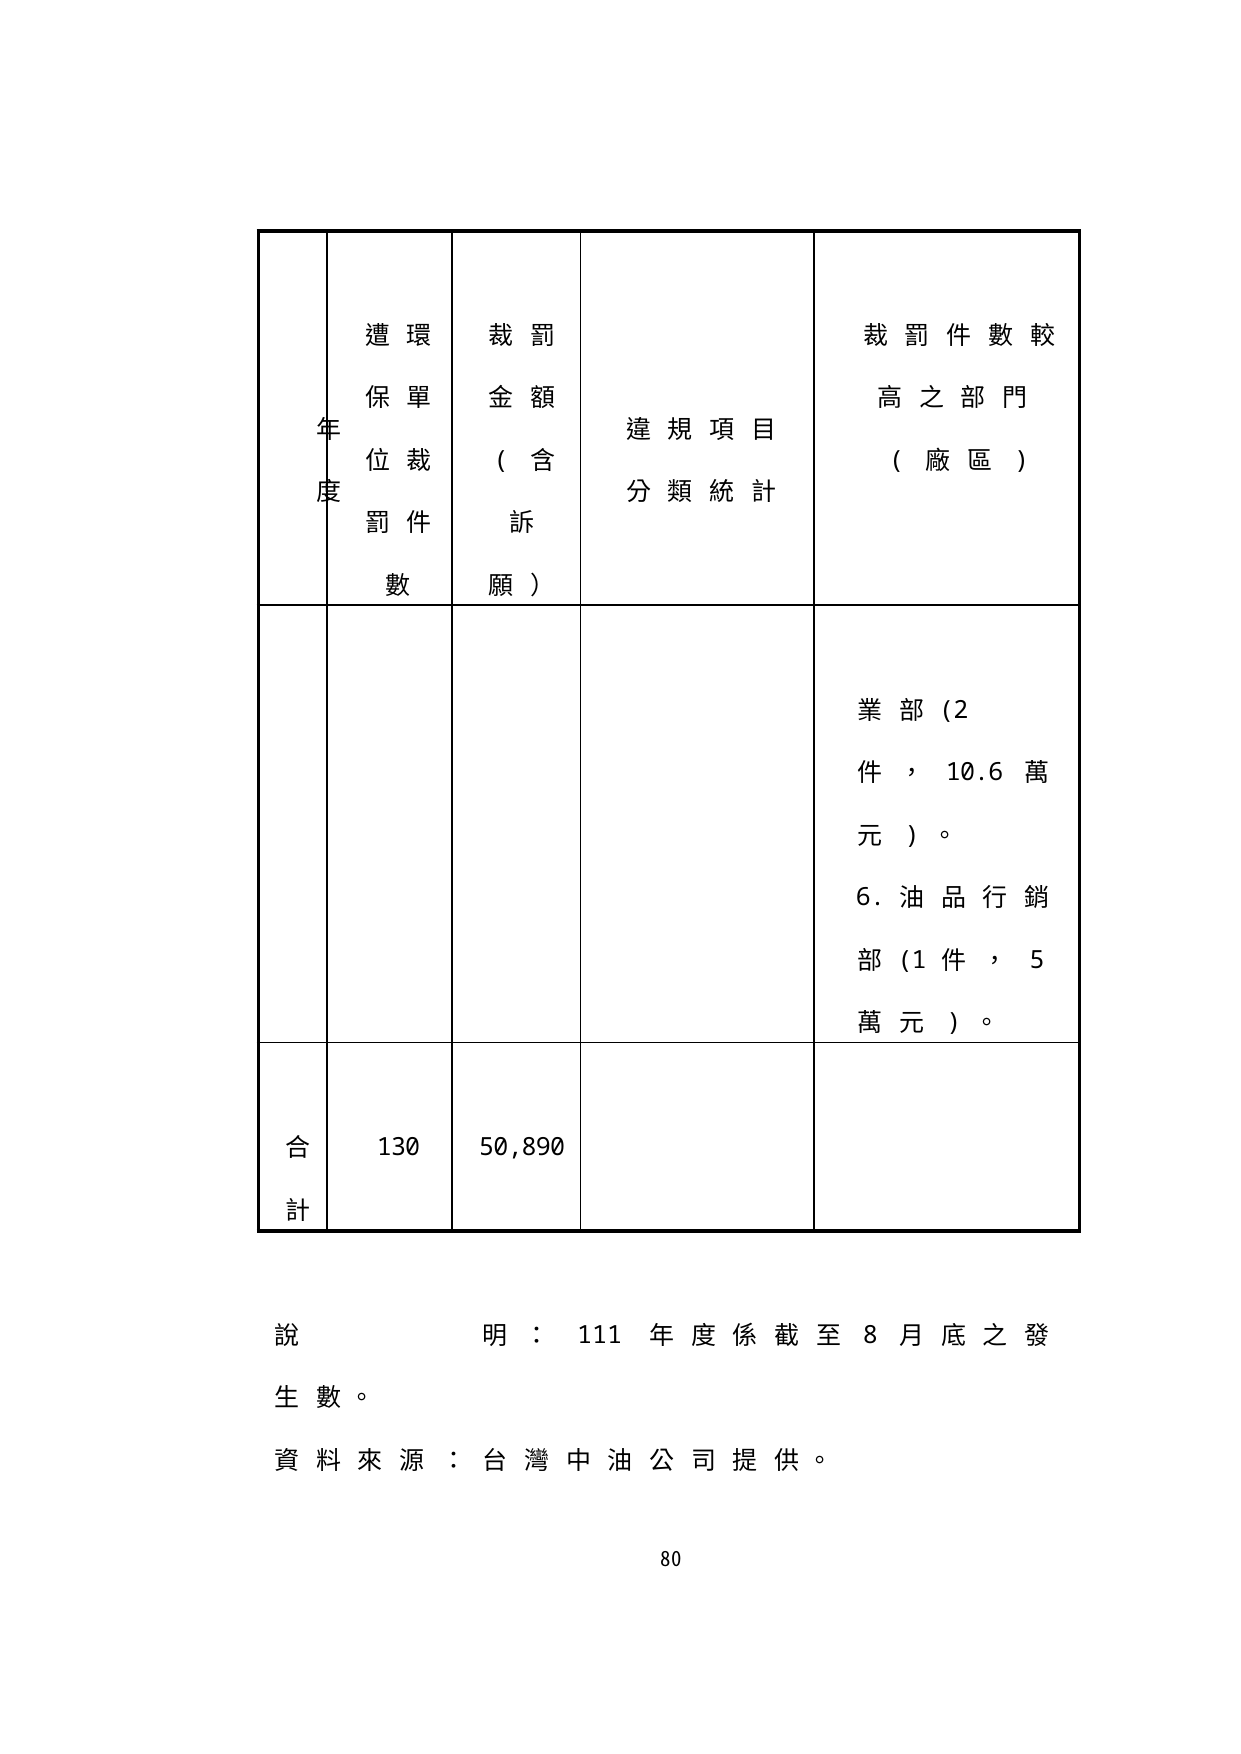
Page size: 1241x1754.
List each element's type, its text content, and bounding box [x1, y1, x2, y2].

table_cell 業部(2件，10.6萬元)。 6.油品行銷部(1件，5萬元)。 [815, 606, 1078, 1042]
table_cell [581, 1043, 813, 1229]
table_cell 合計 [260, 1043, 326, 1229]
table_cell [581, 606, 813, 1042]
table_cell [453, 606, 580, 1042]
table_header 遭環保單位裁罰件數 [328, 233, 451, 604]
text 說 明：111年度係截至8月底之發生數。 [247, 1292, 1058, 1417]
table_cell 130 [328, 1043, 451, 1229]
table_header 裁罰金額 (含訴願） [453, 233, 580, 604]
table_cell [815, 1043, 1078, 1229]
table_header 年度 [260, 233, 326, 604]
table_header 裁罰件數較高之部門(廠區) [815, 233, 1078, 604]
table_cell 50,890 [453, 1043, 580, 1229]
table_cell 111 [260, 606, 326, 1042]
table_header 違規項目分類統計 [581, 233, 813, 604]
table_cell [328, 606, 451, 1042]
text 資料來源：台灣中油公司提供。 [247, 1417, 1058, 1479]
